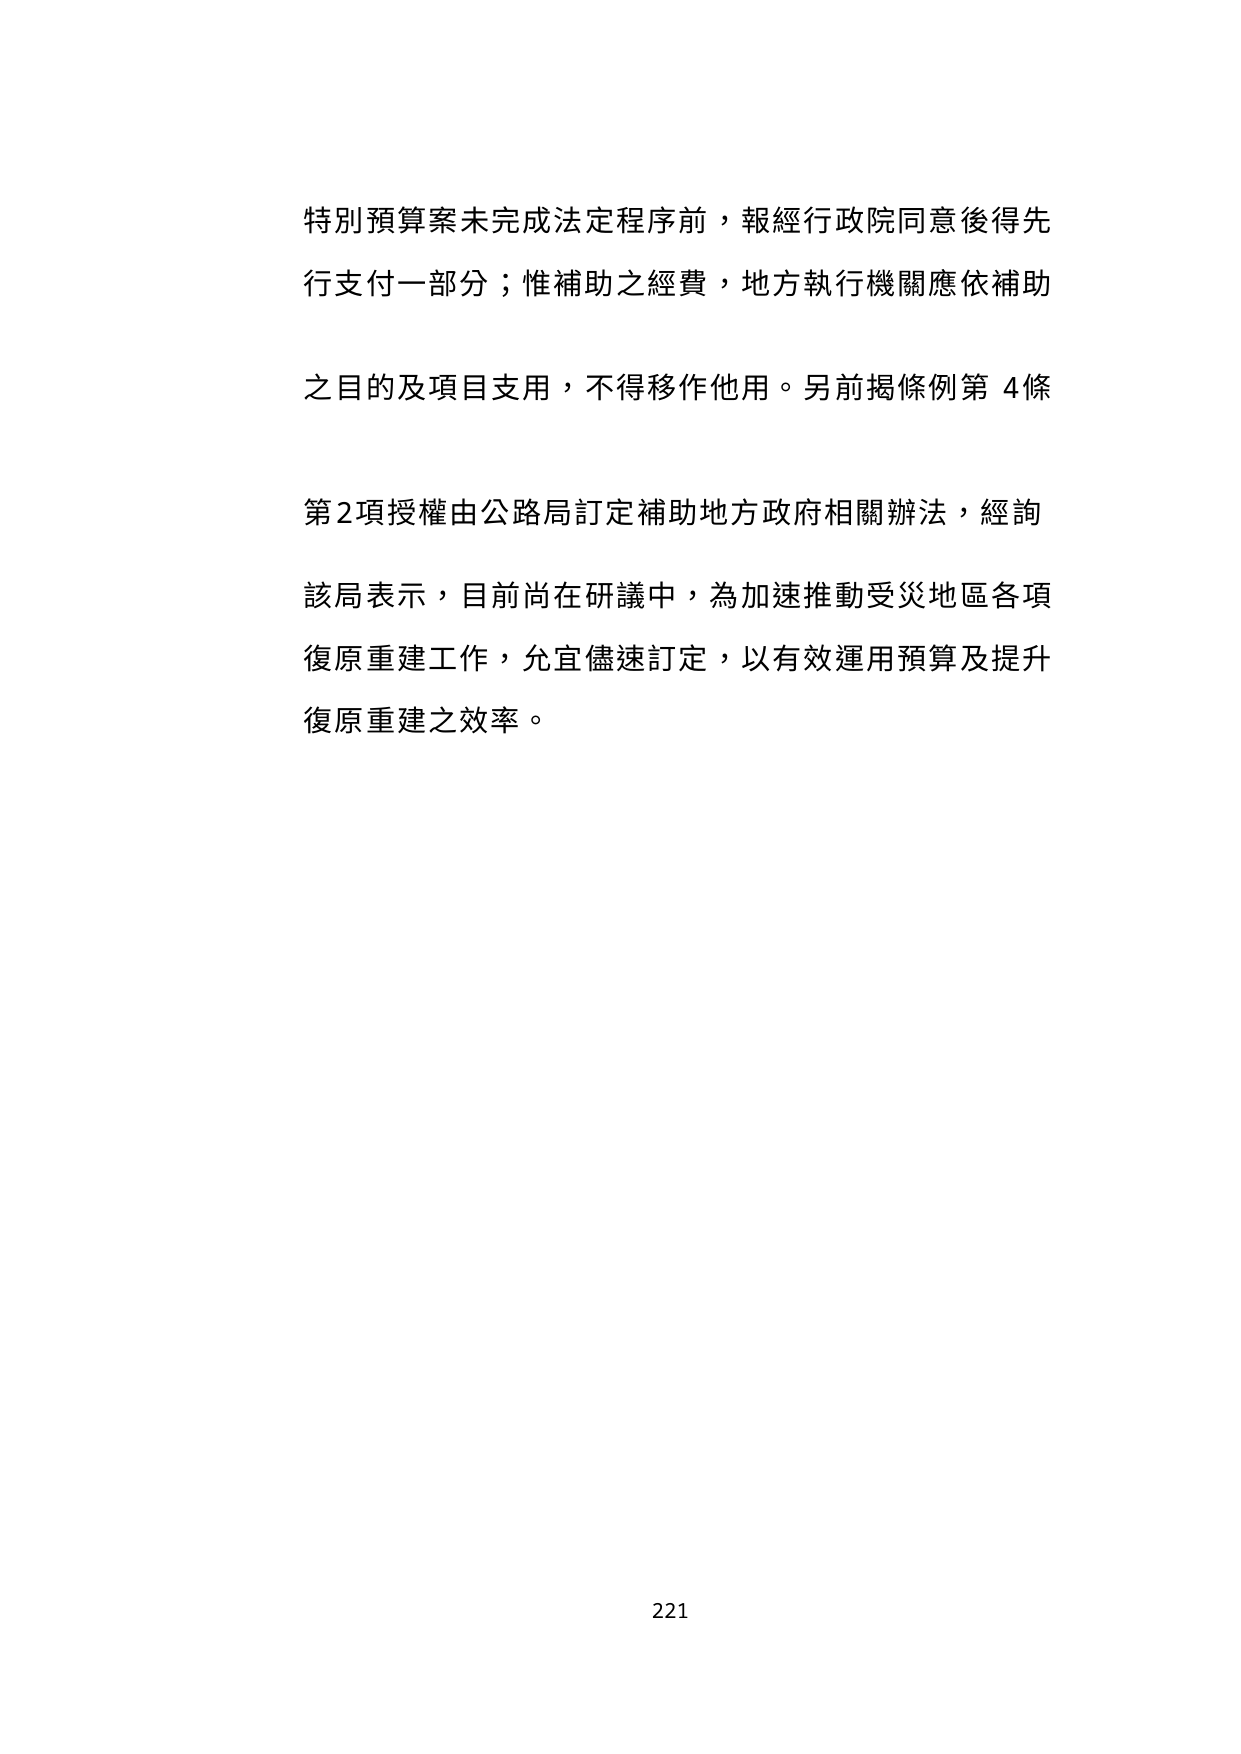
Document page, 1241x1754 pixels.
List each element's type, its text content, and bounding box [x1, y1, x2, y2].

text 特別預算案未完成法定程序前，報經行政院同意後得先行支付一部分；惟補助之經費，地方執行機關應依補助之目的及項目支用，不得移作他用。另前揭條例第4條第2項授權由公路局訂定補助地方政府相關辦法，經詢該局表示，目前尚在研議中，為加速推動受災地區各項復原重建工作，允宜儘速訂定，以有效運用預算及提升復原重建之效率。 [266, 177, 1063, 740]
